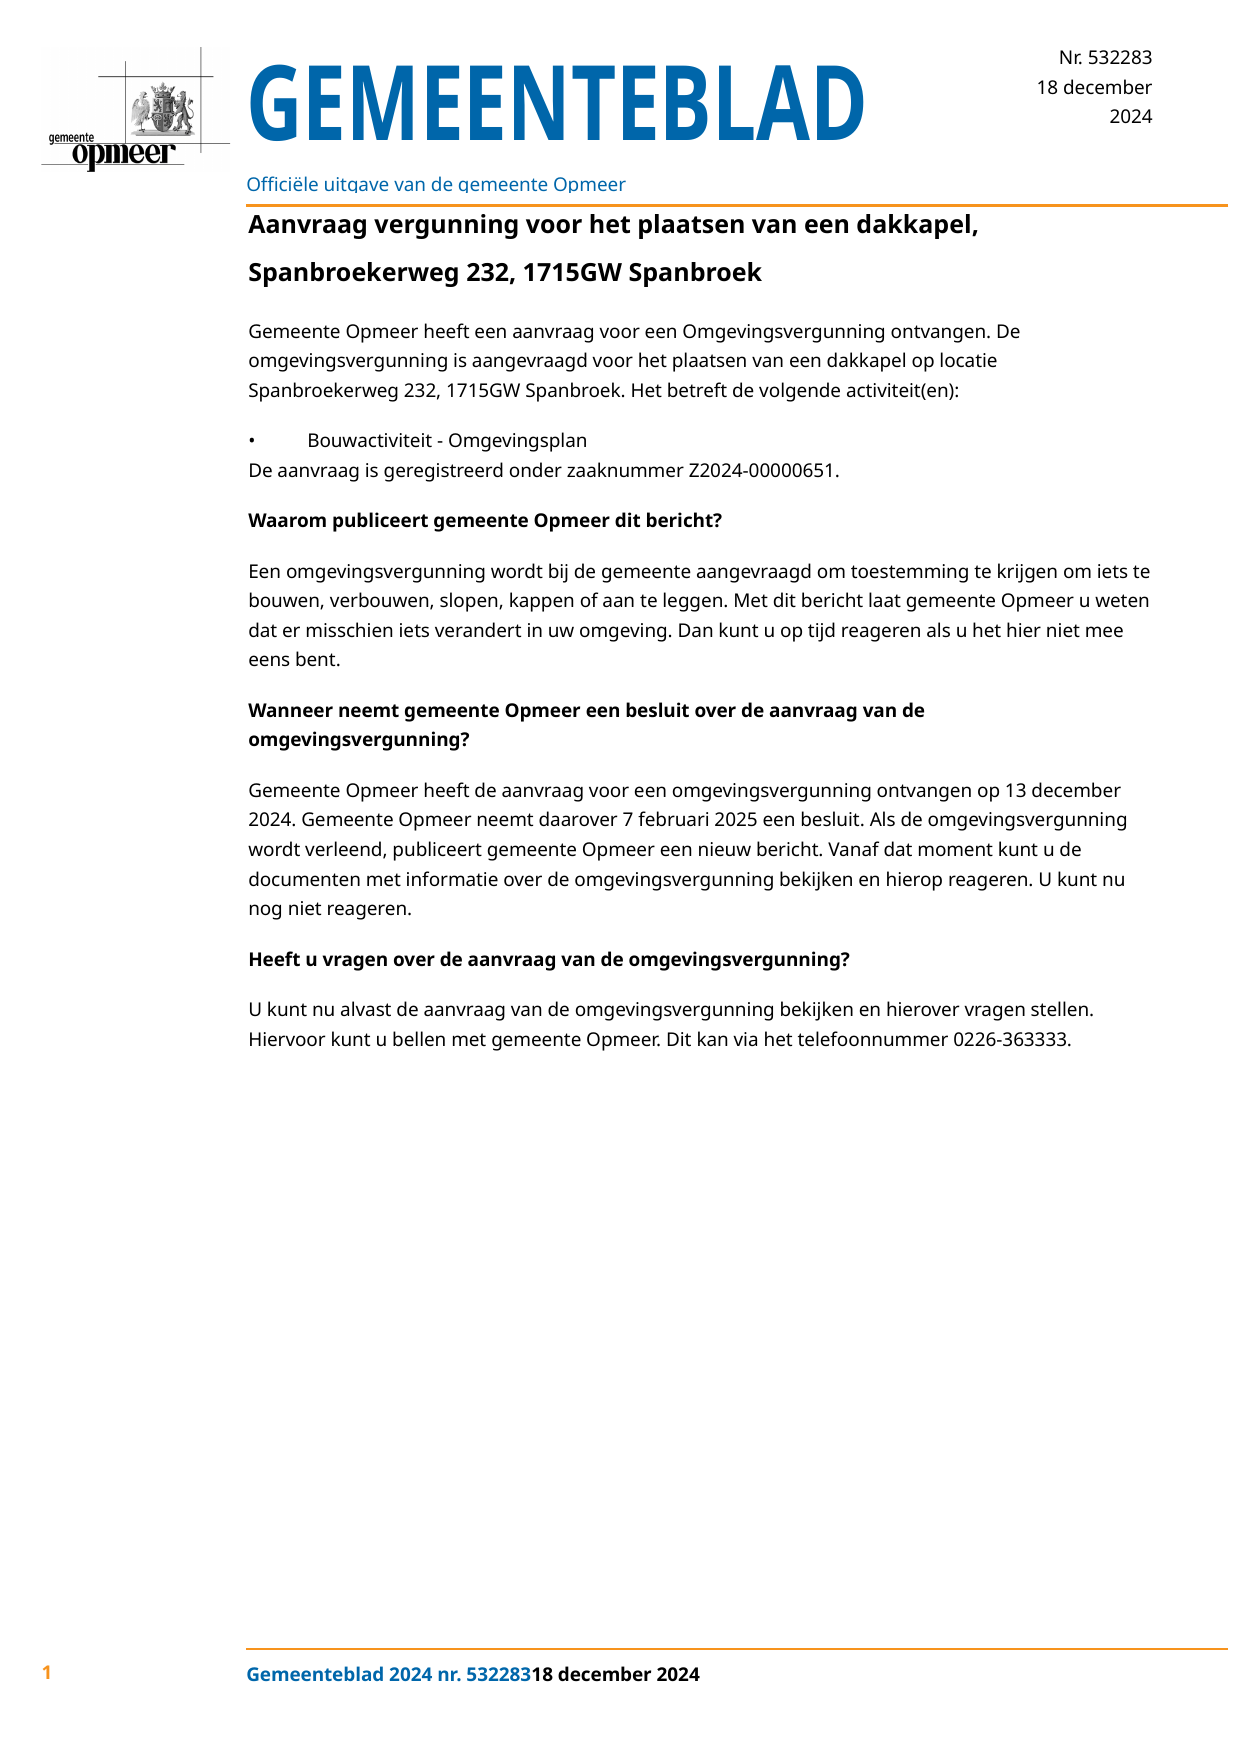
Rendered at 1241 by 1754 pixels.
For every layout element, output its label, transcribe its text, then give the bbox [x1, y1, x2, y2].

text Heeft u vragen over de aanvraag van de omgevingsvergunning? [248, 946, 1152, 972]
text Een omgevingsvergunning wordt bij de gemeente aangevraagd om toestemming te krijgen om iets te bouwen, verbouwen, slopen, kappen of aan te leggen. Met dit bericht laat gemeente Opmeer u weten dat er misschien iets verandert in uw omgeving. Dan kunt u op tijd reageren als u het hier niet mee eens bent. [248, 558, 1152, 672]
list Bouwactiviteit - Omgevingsplan [248, 427, 1152, 453]
text Gemeente Opmeer heeft de aanvraag voor een omgevingsvergunning ontvangen op 13 december 2024. Gemeente Opmeer neemt daarover 7 februari 2025 een besluit. Als de omgevingsvergunning wordt verleend, publiceert gemeente Opmeer een nieuw bericht. Vanaf dat moment kunt u de documenten met informatie over de omgevingsvergunning bekijken en hierop reageren. U kunt nu nog niet reageren. [248, 777, 1152, 921]
text Waarom publiceert gemeente Opmeer dit bericht? [248, 507, 1152, 533]
text Gemeente Opmeer heeft een aanvraag voor een Omgevingsvergunning ontvangen. De omgevingsvergunning is aangevraagd voor het plaatsen van een dakkapel op locatie Spanbroekerweg 232, 1715GW Spanbroek. Het betreft de volgende activiteit(en): [248, 318, 1152, 403]
text De aanvraag is geregistreerd onder zaaknummer Z2024-00000651. [248, 457, 1152, 483]
picture [41, 47, 231, 172]
text U kunt nu alvast de aanvraag van de omgevingsvergunning bekijken en hierover vragen stellen. Hiervoor kunt u bellen met gemeente Opmeer. Dit kan via het telefoonnummer 0226-363333. [248, 996, 1152, 1052]
text Wanneer neemt gemeente Opmeer een besluit over de aanvraag van de omgevingsvergunning? [248, 697, 1152, 752]
text Aanvraag vergunning voor het plaatsen van een dakkapel, Spanbroekerweg 232, 1715GW Spanbroek [248, 207, 1152, 288]
